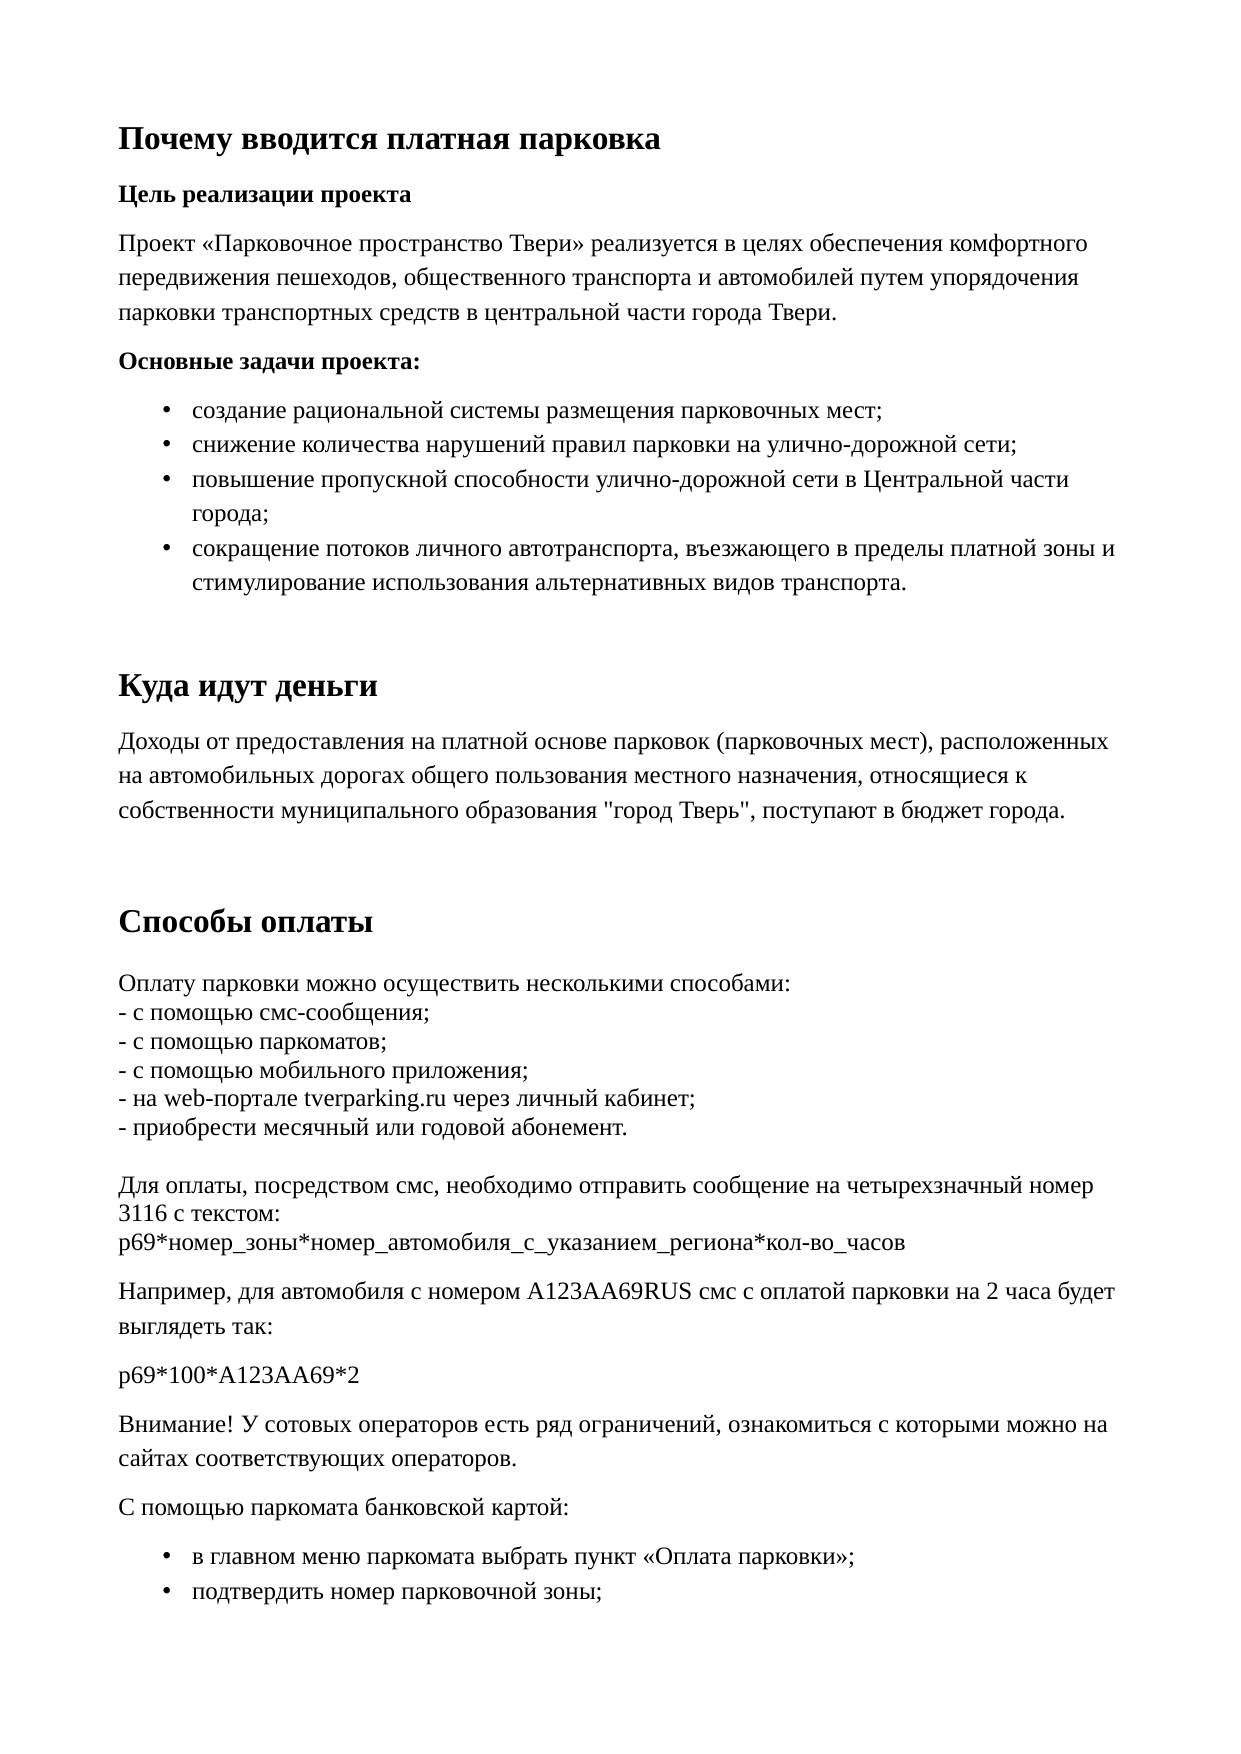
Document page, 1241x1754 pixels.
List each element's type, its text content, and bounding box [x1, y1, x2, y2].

text Почему вводится платная парковка [118, 118, 1122, 156]
text Внимание! У сотовых операторов есть ряд ограничений, ознакомиться с которыми можно на сайтах соответствующих операторов. [118, 1409, 1122, 1472]
text р69*номер_зоны*номер_автомобиля_с_указанием_региона*кол-во_часов [118, 1227, 1122, 1256]
text Для оплаты, посредством смс, необходимо отправить сообщение на четырехзначный номер 3116 с текстом: [118, 1170, 1122, 1227]
text Способы оплаты [118, 901, 1122, 940]
text - приобрести месячный или годовой абонемент. [118, 1112, 1122, 1141]
text Например, для автомобиля с номером А123АА69RUS смс с оплатой парковки на 2 часа будет выглядеть так: [118, 1276, 1122, 1339]
text Куда идут деньги [118, 665, 1122, 704]
text - на web-портале tverparking.ru через личный кабинет; [118, 1083, 1122, 1112]
text С помощью паркомата банковской картой: [118, 1492, 1122, 1521]
text Основные задачи проекта: [118, 346, 1122, 374]
text Оплату парковки можно осуществить несколькими способами: [118, 968, 1122, 997]
list создание рациональной системы размещения парковочных мест; [162, 395, 1122, 423]
text Цель реализации проекта [118, 179, 1122, 207]
list в главном меню паркомата выбрать пункт «Оплата парковки»; [162, 1541, 1122, 1570]
text - с помощью паркоматов; [118, 1026, 1122, 1055]
text р69*100*А123AA69*2 [118, 1360, 1122, 1388]
text - с помощью мобильного приложения; [118, 1055, 1122, 1083]
list подтвердить номер парковочной зоны; [162, 1576, 1122, 1605]
text Проект «Парковочное пространство Твери» реализуется в целях обеспечения комфортного передвижения пешеходов, общественного транспорта и автомобилей путем упорядочения парковки транспортных средств в центральной части города Твери. [118, 228, 1122, 325]
list повышение пропускной способности улично-дорожной сети в Центральной части города; [162, 464, 1122, 527]
list снижение количества нарушений правил парковки на улично-дорожной сети; [162, 429, 1122, 458]
text - с помощью смс-сообщения; [118, 997, 1122, 1026]
list сокращение потоков личного автотранспорта, въезжающего в пределы платной зоны и стимулирование использования альтернативных видов транспорта. [162, 533, 1122, 596]
text Доходы от предоставления на платной основе парковок (парковочных мест), расположенных на автомобильных дорогах общего пользования местного назначения, относящиеся к собственности муниципального образования "город Тверь", поступают в бюджет города. [118, 726, 1122, 823]
